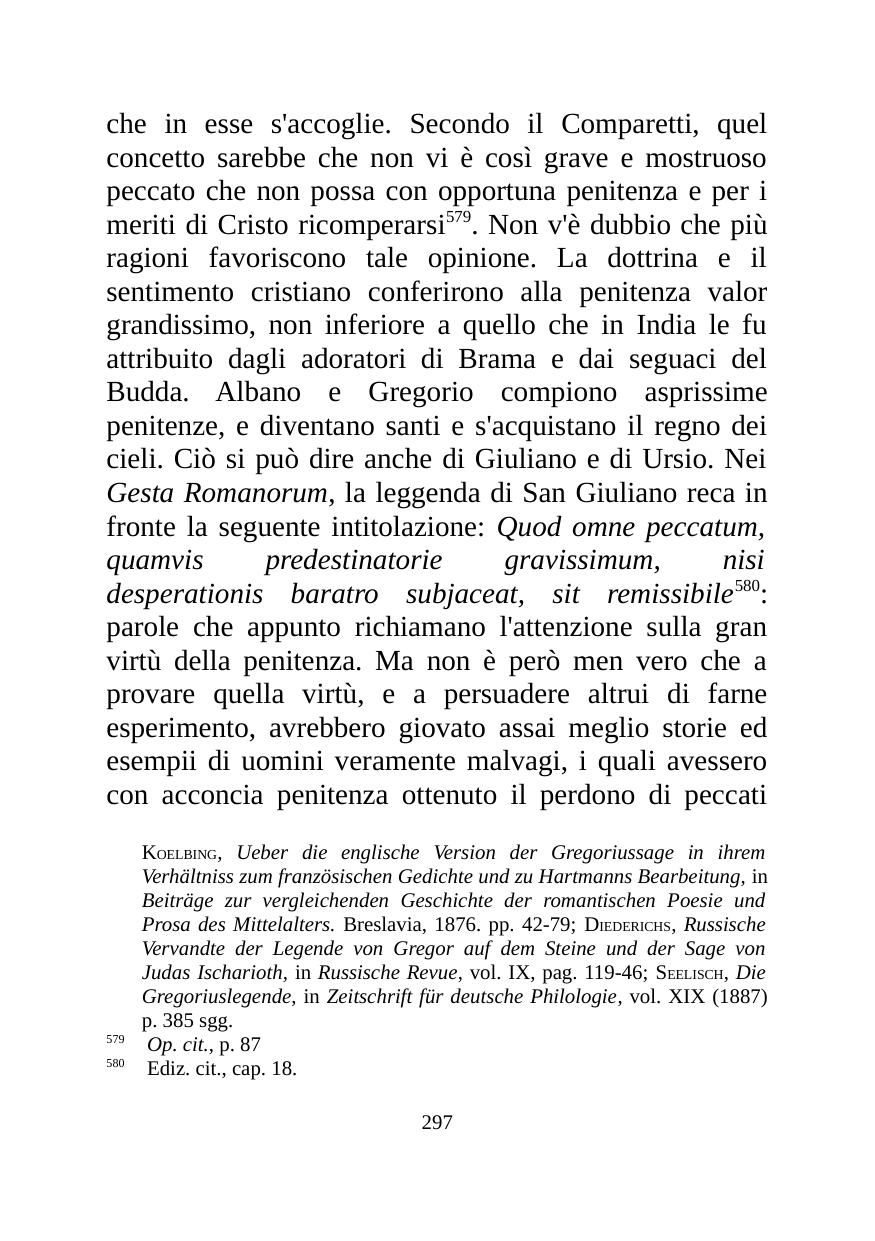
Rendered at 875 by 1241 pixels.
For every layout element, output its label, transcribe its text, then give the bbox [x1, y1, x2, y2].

text Op. cit., p. 87 [106, 1032, 768, 1056]
text che in esse s'accoglie. Secondo il Comparetti, quel concetto sarebbe che non vi è così grave e mostruoso peccato che non possa con opportuna penitenza e per i meriti di Cristo ricomperarsi. Non v'è dubbio che più ragioni favoriscono tale opinione. La dottrina e il sentimento cristiano conferirono alla penitenza valor grandissimo, non inferiore a quello che in India le fu attribuito dagli adoratori di Brama e dai seguaci del Budda. Albano e Gregorio compiono asprissime penitenze, e diventano santi e s'acquistano il regno dei cieli. Ciò si può dire anche di Giuliano e di Ursio. Nei Gesta Romanorum, la leggenda di San Giuliano reca in fronte la seguente intitolazione: Quod omne peccatum, quamvis predestinatorie gravissimum, nisi desperationis baratro subjaceat, sit remissibile: parole che appunto richiamano l'attenzione sulla gran virtù della penitenza. Ma non è però men vero che a provare quella virtù, e a persuadere altrui di farne esperimento, avrebbero giovato assai meglio storie ed esempii di uomini veramente malvagi, i quali avessero con acconcia penitenza ottenuto il perdono di peccati [106, 106, 768, 811]
text Ediz. cit., cap. 18. [106, 1056, 768, 1080]
text Koelbing, Ueber die englische Version der Gregoriussage in ihrem Verhältniss zum französischen Gedichte und zu Hartmanns Bearbeitung, in Beiträge zur vergleichenden Geschichte der romantischen Poesie und Prosa des Mittelalters. Breslavia, 1876. pp. 42-79; Diederichs, Russische Vervandte der Legende von Gregor auf dem Steine und der Sage von Judas Ischarioth, in Russische Revue, vol. IX, pag. 119-46; Seelisch, Die Gregoriuslegende, in Zeitschrift für deutsche Philologie, vol. XIX (1887) p. 385 sgg. [106, 840, 768, 1032]
